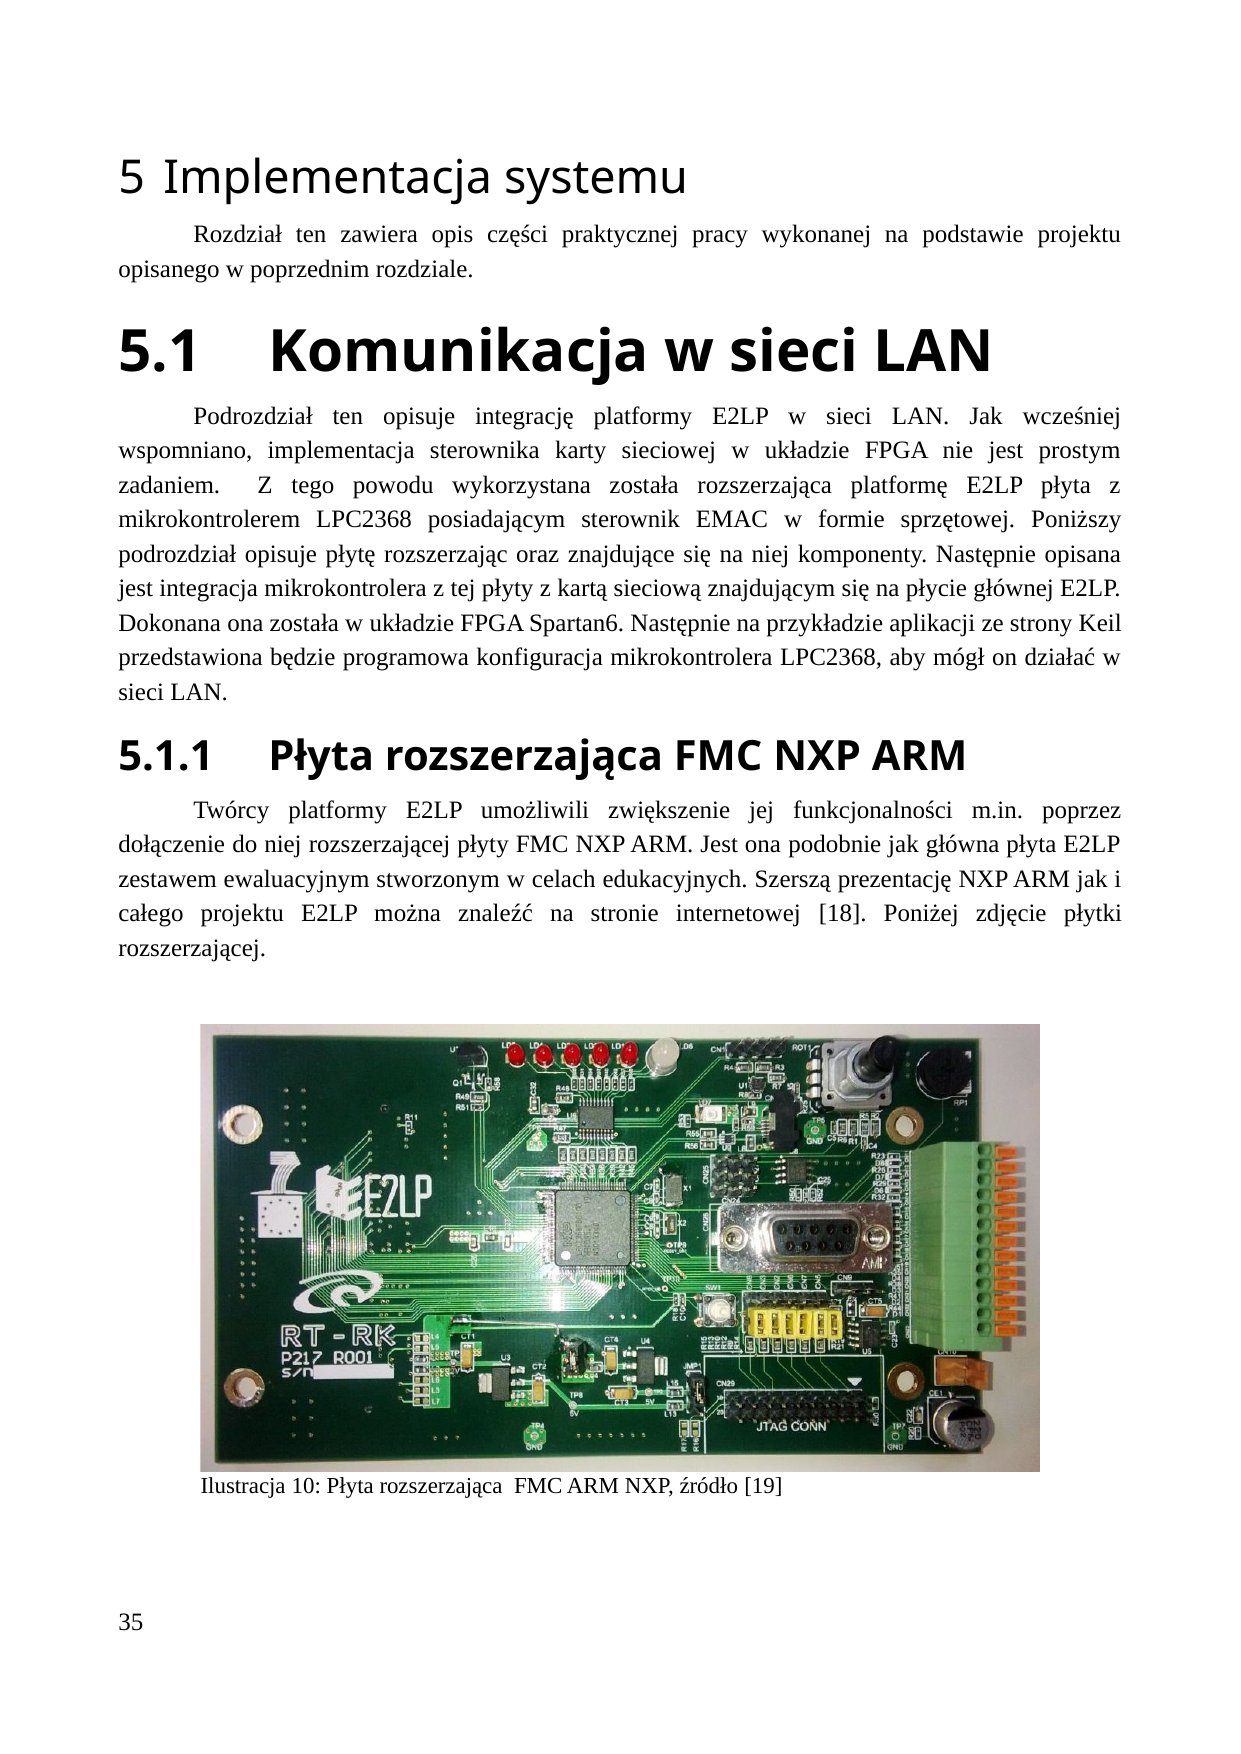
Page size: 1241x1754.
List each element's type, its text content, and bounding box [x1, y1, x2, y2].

subtitle Implementacja systemu [118, 143, 1122, 207]
text Rozdział ten zawiera opis części praktycznej pracy wykonanej na podstawie projektu opisanego w poprzednim rozdziale. [118, 219, 1122, 282]
picture [200, 1024, 1040, 1472]
subtitle Płyta rozszerzająca FMC NXP ARM [118, 726, 1122, 783]
text Podrozdział ten opisuje integrację platformy E2LP w sieci LAN. Jak wcześniej wspomniano, implementacja sterownika karty sieciowej w układzie FPGA nie jest prostym zadaniem. Z tego powodu wykorzystana została rozszerzająca platformę E2LP płyta z mikrokontrolerem LPC2368 posiadającym sterownik EMAC w formie sprzętowej. Poniższy podrozdział opisuje płytę rozszerzając oraz znajdujące się na niej komponenty. Następnie opisana jest integracja mikrokontrolera z tej płyty z kartą sieciową znajdującym się na płycie głównej E2LP. Dokonana ona została w układzie FPGA Spartan6. Następnie na przykładzie aplikacji ze strony Keil przedstawiona będzie programowa konfiguracja mikrokontrolera LPC2368, aby mógł on działać w sieci LAN. [118, 401, 1122, 706]
text Twórcy platformy E2LP umożliwili zwiększenie jej funkcjonalności m.in. poprzez dołączenie do niej rozszerzającej płyty FMC NXP ARM. Jest ona podobnie jak główna płyta E2LP zestawem ewaluacyjnym stworzonym w celach edukacyjnych. Szerszą prezentację NXP ARM jak i całego projektu E2LP można znaleźć na stronie internetowej [18]. Poniżej zdjęcie płytki rozszerzającej. [118, 795, 1122, 962]
text Ilustracja 10: Płyta rozszerzająca FMC ARM NXP, źródło [19] [200, 1472, 1040, 1498]
subtitle Komunikacja w sieci LAN [118, 309, 1122, 388]
